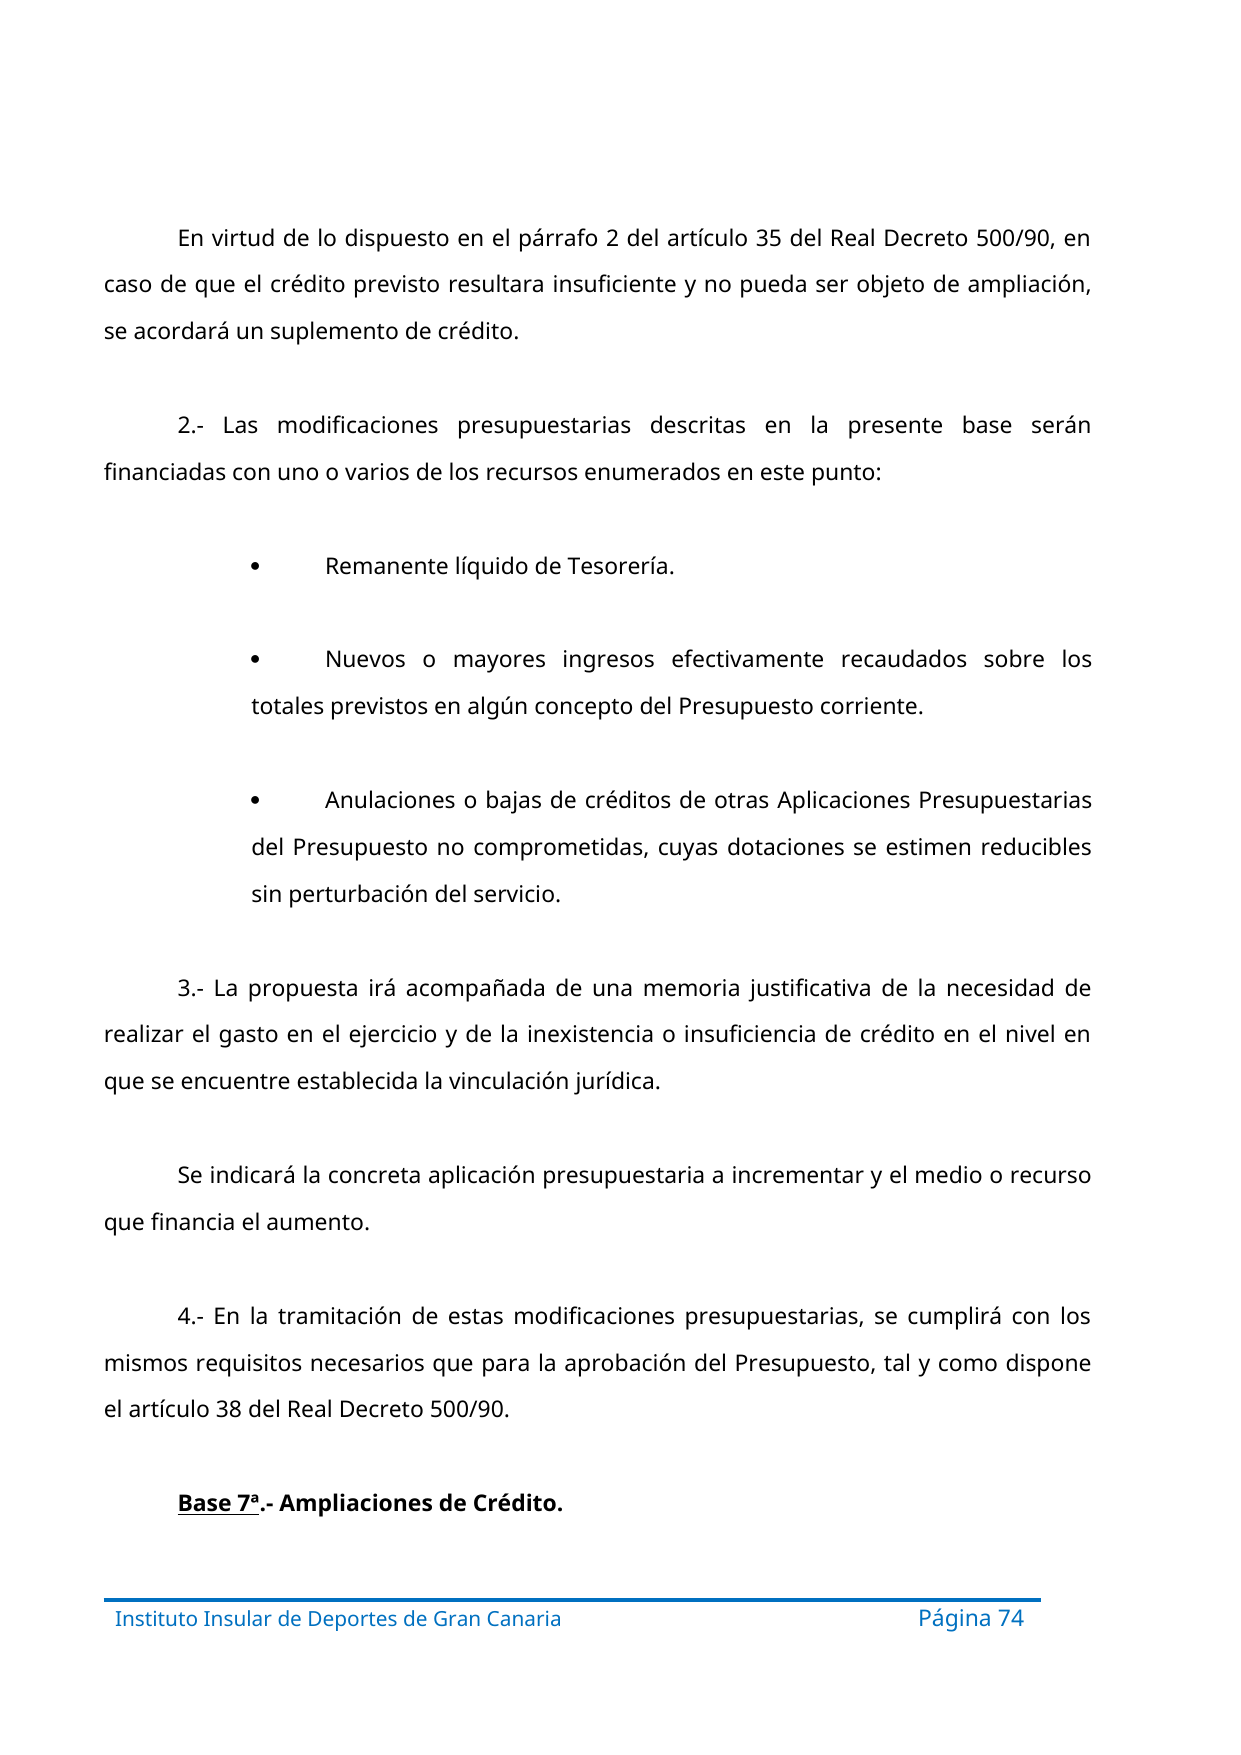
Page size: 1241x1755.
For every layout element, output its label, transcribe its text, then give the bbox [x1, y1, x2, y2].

list Nuevos o mayores ingresos efectivamente recaudados sobre los totales previstos en algún concepto del Presupuesto corriente. [251, 643, 1093, 722]
text Base 7ª.- Ampliaciones de Crédito. [103, 1487, 1093, 1518]
text 4.- En la tramitación de estas modificaciones presupuestarias, se cumplirá con los mismos requisitos necesarios que para la aprobación del Presupuesto, tal y como dispone el artículo 38 del Real Decreto 500/90. [103, 1300, 1093, 1425]
text Se indicará la concreta aplicación presupuestaria a incrementar y el medio o recurso que financia el aumento. [103, 1159, 1093, 1237]
list Anulaciones o bajas de créditos de otras Aplicaciones Presupuestarias del Presupuesto no comprometidas, cuyas dotaciones se estimen reducibles sin perturbación del servicio. [251, 784, 1093, 909]
text En virtud de lo dispuesto en el párrafo 2 del artículo 35 del Real Decreto 500/90, en caso de que el crédito previsto resultara insuficiente y no pueda ser objeto de ampliación, se acordará un suplemento de crédito. [103, 222, 1093, 347]
text 3.- La propuesta irá acompañada de una memoria justificativa de la necesidad de realizar el gasto en el ejercicio y de la inexistencia o insuficiencia de crédito en el nivel en que se encuentre establecida la vinculación jurídica. [103, 972, 1093, 1097]
text 2.- Las modificaciones presupuestarias descritas en la presente base serán financiadas con uno o varios de los recursos enumerados en este punto: [103, 409, 1093, 487]
list Remanente líquido de Tesorería. [177, 550, 1093, 581]
